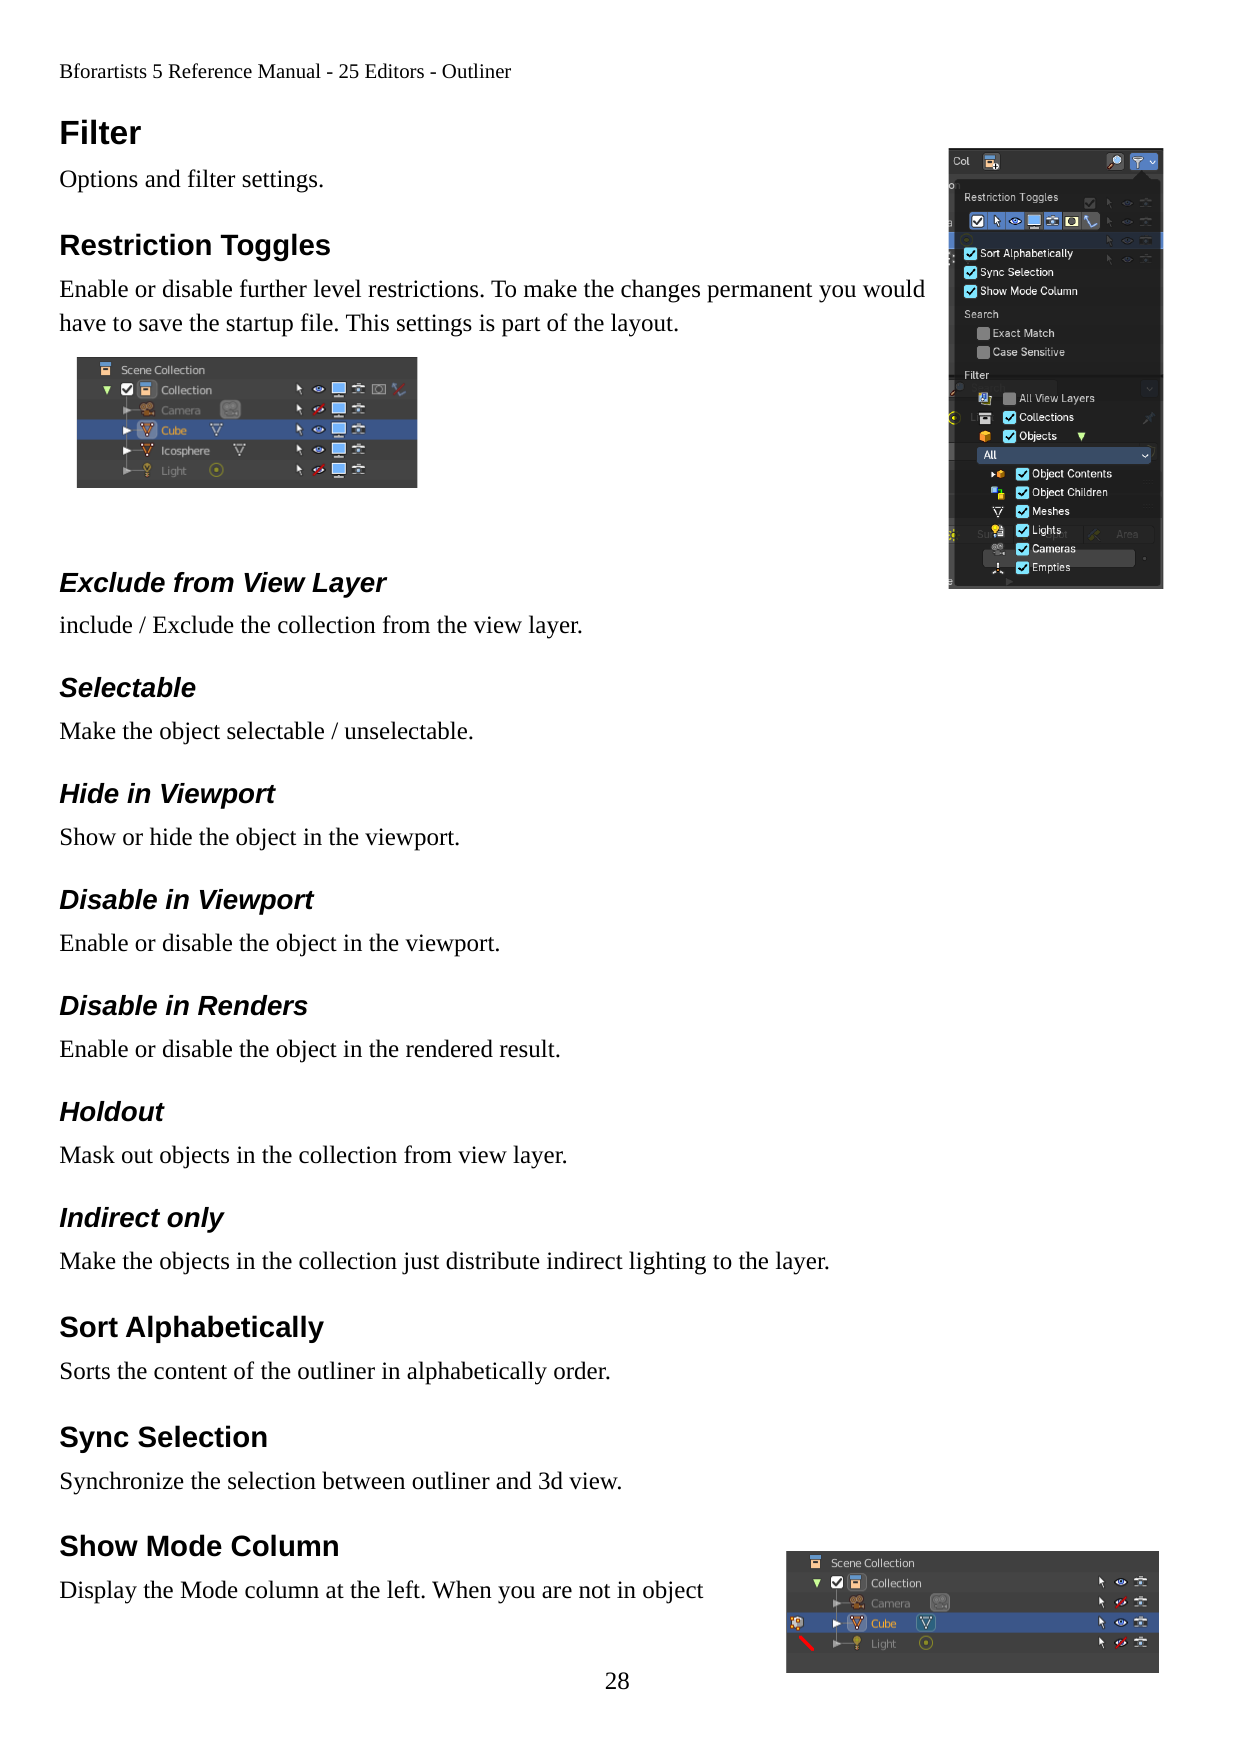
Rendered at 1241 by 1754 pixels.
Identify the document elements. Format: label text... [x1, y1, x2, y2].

picture [786, 1551, 1159, 1673]
subtitle Hide in Viewport [59, 778, 1181, 810]
subtitle Selectable [59, 672, 1181, 704]
text Make the object selectable / unselectable. [59, 716, 1181, 745]
subtitle Restriction Toggles [59, 227, 948, 261]
text Mask out objects in the collection from view layer. [59, 1140, 1181, 1169]
subtitle Sort Alphabetically [59, 1309, 1181, 1343]
subtitle Indirect only [59, 1202, 1181, 1233]
subtitle Disable in Viewport [59, 884, 1181, 916]
subtitle Sync Selection [59, 1419, 1181, 1453]
picture [76, 357, 418, 488]
subtitle Filter [59, 113, 1181, 151]
picture [948, 148, 1164, 589]
subtitle Show Mode Column [59, 1529, 1181, 1563]
text Make the objects in the collection just distribute indirect lighting to the layer. [59, 1246, 1181, 1275]
text Enable or disable the object in the viewport. [59, 928, 1181, 957]
subtitle Exclude from View Layer [59, 566, 1181, 598]
text Display the Mode column at the left. When you are not in object [59, 1576, 786, 1604]
text Sorts the content of the outliner in alphabetically order. [59, 1356, 1181, 1384]
subtitle Disable in Renders [59, 990, 1181, 1022]
text Synchronize the selection between outliner and 3d view. [59, 1466, 1181, 1494]
subtitle Holdout [59, 1096, 1181, 1127]
text Enable or disable the object in the rendered result. [59, 1034, 1181, 1063]
text include / Exclude the collection from the view layer. [59, 610, 1181, 639]
text Enable or disable further level restrictions. To make the changes permanent you would have to save the startup file. This settings is part of the layout. [59, 274, 948, 337]
subtitle [1164, 227, 1181, 261]
text Show or hide the object in the viewport. [59, 822, 1181, 851]
text Options and filter settings. [59, 164, 948, 192]
